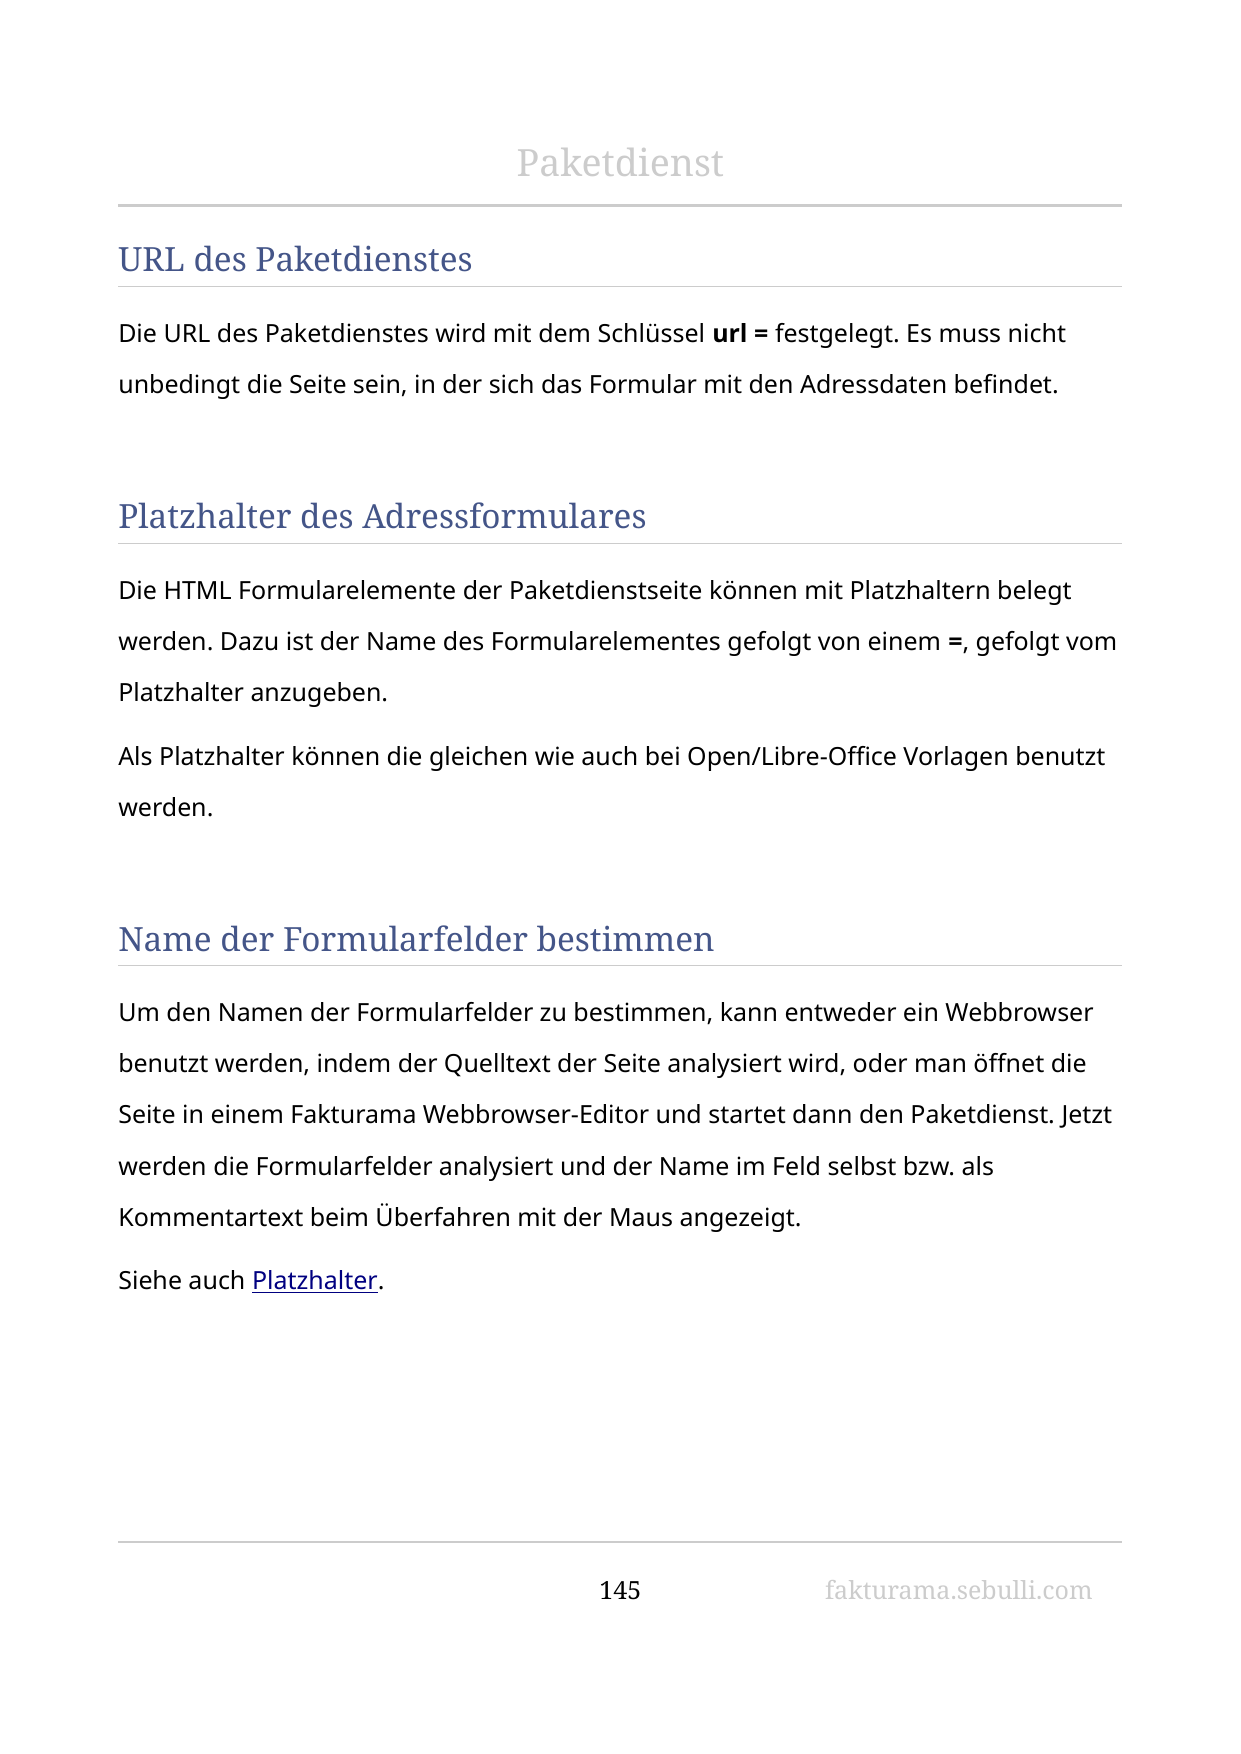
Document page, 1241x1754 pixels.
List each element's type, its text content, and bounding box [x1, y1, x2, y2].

subtitle Platzhalter des Adressformulares [118, 493, 1122, 543]
text Die URL des Paketdienstes wird mit dem Schlüssel url = festgelegt. Es muss nicht unbedingt die Seite sein, in der sich das Formular mit den Adressdaten befindet. [118, 316, 1122, 401]
text Siehe auch Platzhalter. [118, 1263, 1122, 1297]
text Als Platzhalter können die gleichen wie auch bei Open/Libre-Office Vorlagen benutzt werden. [118, 738, 1122, 823]
subtitle Name der Formularfelder bestimmen [118, 915, 1122, 965]
text Die HTML Formularelemente der Paketdienstseite können mit Platzhaltern belegt werden. Dazu ist der Name des Formularelementes gefolgt von einem =, gefolgt vom Platzhalter anzugeben. [118, 573, 1122, 709]
text Um den Namen der Formularfelder zu bestimmen, kann entweder ein Webbrowser benutzt werden, indem der Quelltext der Seite analysiert wird, oder man öffnet die Seite in einem Fakturama Webbrowser-Editor und startet dann den Paketdienst. Jetzt werden die Formularfelder analysiert und der Name im Feld selbst bzw. als Kommentartext beim Überfahren mit der Maus angezeigt. [118, 995, 1122, 1233]
subtitle URL des Paketdienstes [118, 236, 1122, 286]
